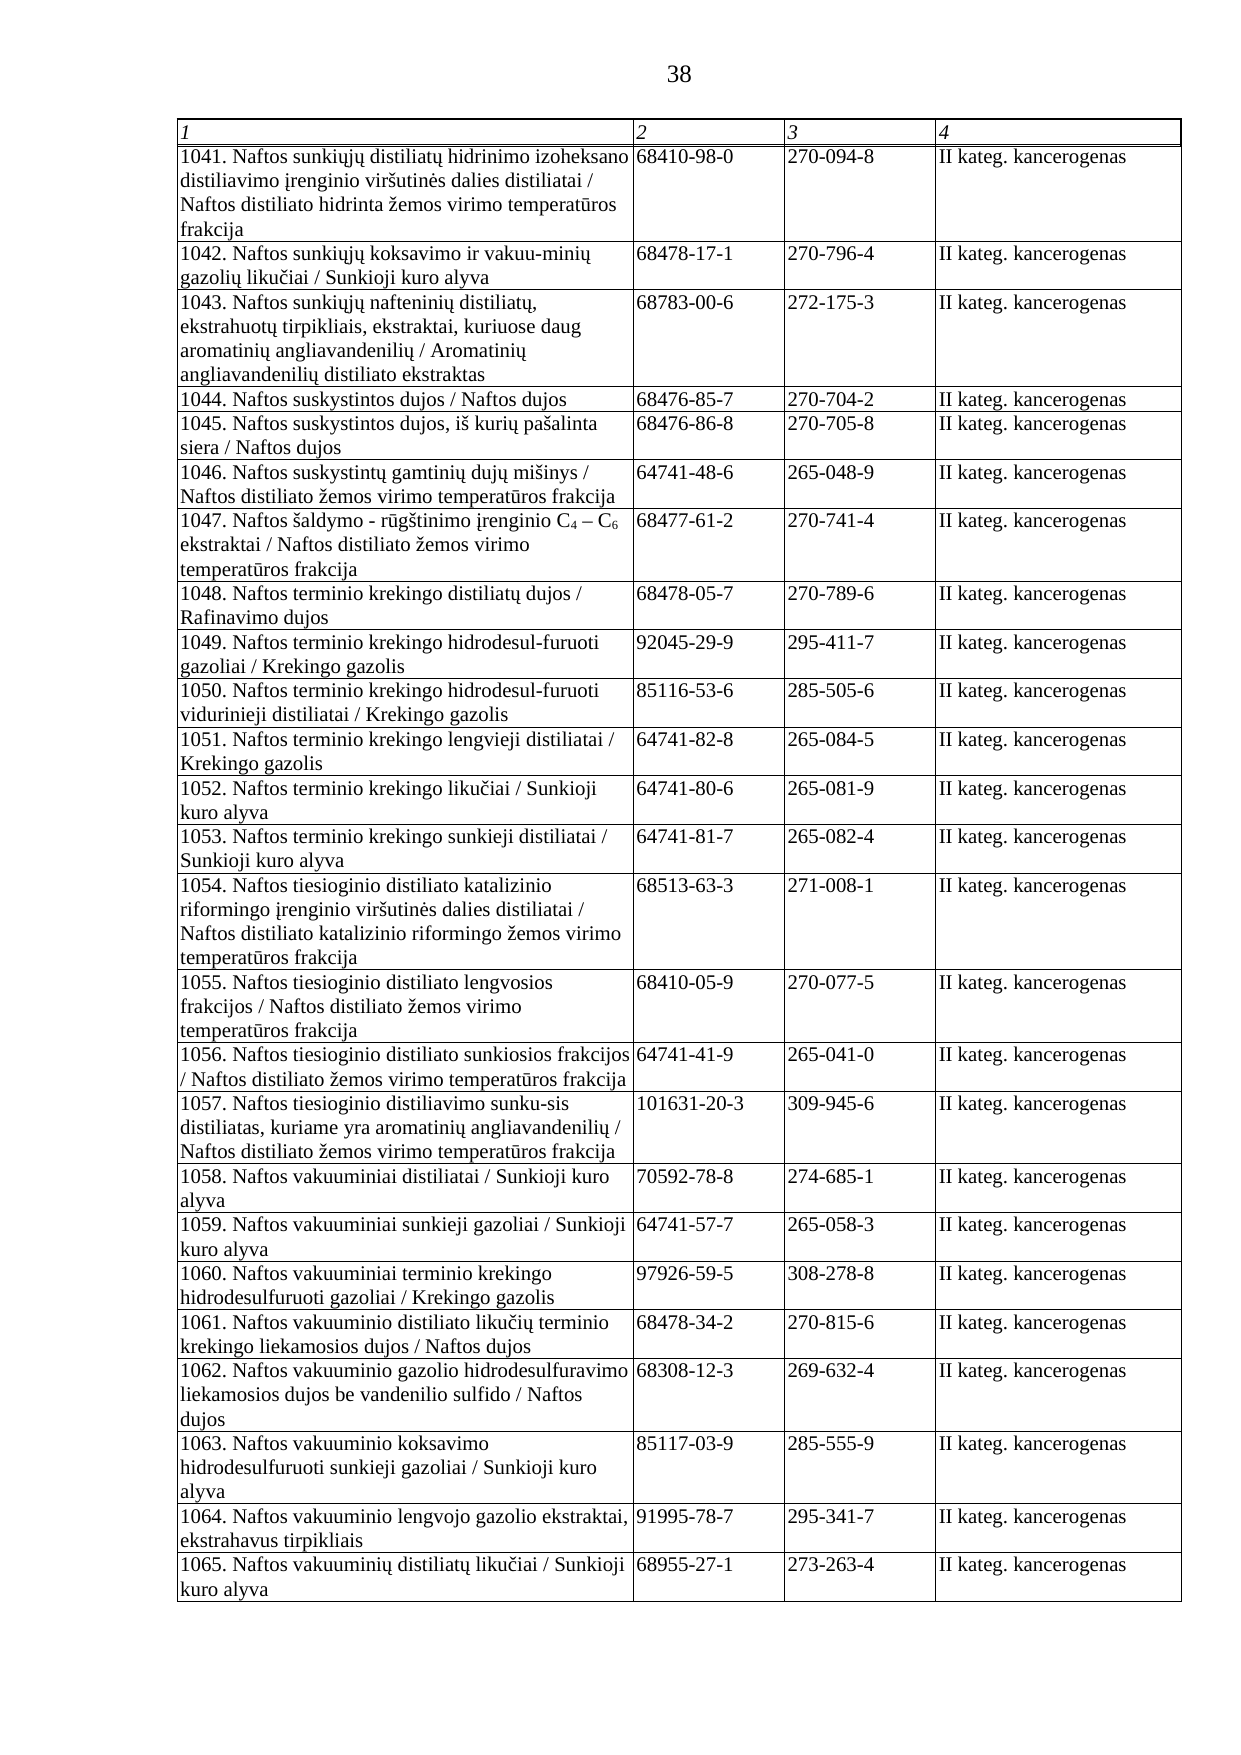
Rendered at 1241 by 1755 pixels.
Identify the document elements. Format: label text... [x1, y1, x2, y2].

table_cell 1045. Naftos suskystintos dujos, iš kurių pašalinta siera / Naftos dujos [178, 412, 633, 459]
table_cell 1057. Naftos tiesioginio distiliavimo sunku-sis distiliatas, kuriame yra aromatinių angliavandenilių / Naftos distiliato žemos virimo temperatūros frakcija [178, 1092, 633, 1163]
table_cell 68477-61-2 [634, 509, 784, 581]
table_header 1 [178, 120, 633, 144]
table_cell 270-705-8 [785, 412, 935, 459]
table_cell 97926-59-5 [634, 1262, 784, 1309]
table_cell 308-278-8 [785, 1262, 935, 1309]
table_cell 1064. Naftos vakuuminio lengvojo gazolio ekstraktai, ekstrahavus tirpikliais [178, 1504, 633, 1552]
table_cell 1042. Naftos sunkiųjų koksavimo ir vakuu-minių gazolių likučiai / Sunkioji kuro alyva [178, 242, 633, 289]
table_cell 1054. Naftos tiesioginio distiliato katalizinio riformingo įrenginio viršutinės dalies distiliatai / Naftos distiliato katalizinio riformingo žemos virimo temperatūros frakcija [178, 874, 633, 969]
table_cell 270-796-4 [785, 242, 935, 289]
table_cell 270-789-6 [785, 582, 935, 629]
table_cell II kateg. kancerogenas [936, 1092, 1181, 1163]
table_cell 68955-27-1 [634, 1553, 784, 1601]
table_cell II kateg. kancerogenas [936, 242, 1181, 289]
table_cell II kateg. kancerogenas [936, 1262, 1181, 1309]
table_cell 295-411-7 [785, 630, 935, 678]
table_cell 64741-81-7 [634, 825, 784, 872]
table_header 4 [936, 120, 1180, 144]
table_header 2 [634, 120, 784, 144]
table_cell II kateg. kancerogenas [936, 1043, 1181, 1091]
table_cell 1061. Naftos vakuuminio distiliato likučių terminio krekingo liekamosios dujos / Naftos dujos [178, 1310, 633, 1358]
table_cell 272-175-3 [785, 290, 935, 386]
table_cell II kateg. kancerogenas [936, 1504, 1181, 1552]
table_cell 273-263-4 [785, 1553, 935, 1601]
table_cell 265-081-9 [785, 776, 935, 824]
table_cell 64741-57-7 [634, 1213, 784, 1261]
table_cell 1060. Naftos vakuuminiai terminio krekingo hidrodesulfuruoti gazoliai / Krekingo gazolis [178, 1262, 633, 1309]
table_cell 265-058-3 [785, 1213, 935, 1261]
table_cell 1046. Naftos suskystintų gamtinių dujų mišinys / Naftos distiliato žemos virimo temperatūros frakcija [178, 460, 633, 508]
table_cell II kateg. kancerogenas [936, 387, 1181, 411]
table_cell 1047. Naftos šaldymo - rūgštinimo įrenginio C4 – C6 ekstraktai / Naftos distiliato žemos virimo temperatūros frakcija [178, 509, 633, 581]
table_header 3 [785, 120, 935, 144]
table_cell 1065. Naftos vakuuminių distiliatų likučiai / Sunkioji kuro alyva [178, 1553, 633, 1601]
table_cell II kateg. kancerogenas [936, 630, 1181, 678]
table_cell 68478-34-2 [634, 1310, 784, 1358]
table_cell 1053. Naftos terminio krekingo sunkieji distiliatai / Sunkioji kuro alyva [178, 825, 633, 872]
table_cell II kateg. kancerogenas [936, 509, 1181, 581]
table_cell 270-741-4 [785, 509, 935, 581]
table_cell 271-008-1 [785, 874, 935, 969]
table_cell 274-685-1 [785, 1164, 935, 1212]
table_cell 68478-05-7 [634, 582, 784, 629]
table_cell 101631-20-3 [634, 1092, 784, 1163]
table_cell II kateg. kancerogenas [936, 460, 1181, 508]
table_cell II kateg. kancerogenas [936, 679, 1181, 726]
table_cell II kateg. kancerogenas [936, 1164, 1181, 1212]
table_cell 91995-78-7 [634, 1504, 784, 1552]
table_cell II kateg. kancerogenas [936, 1213, 1181, 1261]
table_cell 1043. Naftos sunkiųjų nafteninių distiliatų, ekstrahuotų tirpikliais, ekstraktai, kuriuose daug aromatinių angliavandenilių / Aromatinių angliavandenilių distiliato ekstraktas [178, 290, 633, 386]
table_cell 1041. Naftos sunkiųjų distiliatų hidrinimo izoheksano distiliavimo įrenginio viršutinės dalies distiliatai / Naftos distiliato hidrinta žemos virimo temperatūros frakcija [178, 147, 633, 241]
table_cell 270-077-5 [785, 970, 935, 1042]
table_cell II kateg. kancerogenas [936, 776, 1181, 824]
table_cell II kateg. kancerogenas [936, 825, 1181, 872]
table_cell 68513-63-3 [634, 874, 784, 969]
table_cell 1062. Naftos vakuuminio gazolio hidrodesulfuravimo liekamosios dujos be vandenilio sulfido / Naftos dujos [178, 1359, 633, 1431]
table_cell 64741-48-6 [634, 460, 784, 508]
table_cell 68783-00-6 [634, 290, 784, 386]
table_cell 1059. Naftos vakuuminiai sunkieji gazoliai / Sunkioji kuro alyva [178, 1213, 633, 1261]
table_cell 68476-85-7 [634, 387, 784, 411]
table_cell 265-082-4 [785, 825, 935, 872]
table_cell 68410-05-9 [634, 970, 784, 1042]
table_cell II kateg. kancerogenas [936, 147, 1181, 241]
table_cell 1052. Naftos terminio krekingo likučiai / Sunkioji kuro alyva [178, 776, 633, 824]
table_cell 64741-80-6 [634, 776, 784, 824]
table_cell 64741-41-9 [634, 1043, 784, 1091]
table_cell II kateg. kancerogenas [936, 728, 1181, 775]
table_cell 295-341-7 [785, 1504, 935, 1552]
table_cell II kateg. kancerogenas [936, 1432, 1181, 1503]
table_cell 269-632-4 [785, 1359, 935, 1431]
table_cell 70592-78-8 [634, 1164, 784, 1212]
table_cell 309-945-6 [785, 1092, 935, 1163]
table_cell II kateg. kancerogenas [936, 970, 1181, 1042]
table_cell 68478-17-1 [634, 242, 784, 289]
table_cell II kateg. kancerogenas [936, 1359, 1181, 1431]
table_cell 1048. Naftos terminio krekingo distiliatų dujos / Rafinavimo dujos [178, 582, 633, 629]
table_cell 1049. Naftos terminio krekingo hidrodesul-furuoti gazoliai / Krekingo gazolis [178, 630, 633, 678]
table_cell 270-815-6 [785, 1310, 935, 1358]
table_cell 1051. Naftos terminio krekingo lengvieji distiliatai / Krekingo gazolis [178, 728, 633, 775]
table_cell 1056. Naftos tiesioginio distiliato sunkiosios frakcijos / Naftos distiliato žemos virimo temperatūros frakcija [178, 1043, 633, 1091]
table_cell 265-048-9 [785, 460, 935, 508]
table_cell 1050. Naftos terminio krekingo hidrodesul-furuoti vidurinieji distiliatai / Krekingo gazolis [178, 679, 633, 726]
table_cell 270-704-2 [785, 387, 935, 411]
table_cell 68476-86-8 [634, 412, 784, 459]
table_cell 270-094-8 [785, 147, 935, 241]
table_cell 265-041-0 [785, 1043, 935, 1091]
table_cell 68410-98-0 [634, 147, 784, 241]
table_cell II kateg. kancerogenas [936, 290, 1181, 386]
table_cell 285-555-9 [785, 1432, 935, 1503]
table_cell II kateg. kancerogenas [936, 1553, 1181, 1601]
table_cell 265-084-5 [785, 728, 935, 775]
table_cell 1055. Naftos tiesioginio distiliato lengvosios frakcijos / Naftos distiliato žemos virimo temperatūros frakcija [178, 970, 633, 1042]
table_cell 64741-82-8 [634, 728, 784, 775]
table_cell II kateg. kancerogenas [936, 874, 1181, 969]
table_cell 68308-12-3 [634, 1359, 784, 1431]
table_cell 285-505-6 [785, 679, 935, 726]
table_cell 1063. Naftos vakuuminio koksavimo hidrodesulfuruoti sunkieji gazoliai / Sunkioji kuro alyva [178, 1432, 633, 1503]
table_cell 1044. Naftos suskystintos dujos / Naftos dujos [178, 387, 633, 411]
table_cell II kateg. kancerogenas [936, 412, 1181, 459]
table_cell II kateg. kancerogenas [936, 582, 1181, 629]
table_cell 92045-29-9 [634, 630, 784, 678]
table_cell 85117-03-9 [634, 1432, 784, 1503]
table_cell 85116-53-6 [634, 679, 784, 726]
table_cell 1058. Naftos vakuuminiai distiliatai / Sunkioji kuro alyva [178, 1164, 633, 1212]
table_cell II kateg. kancerogenas [936, 1310, 1181, 1358]
